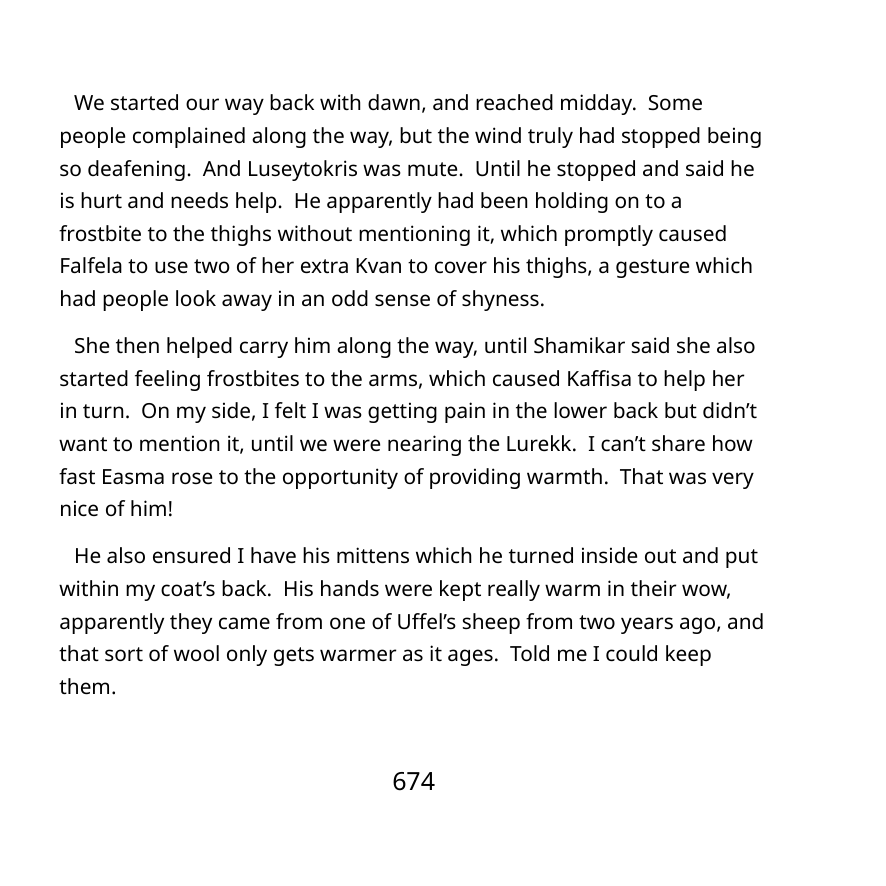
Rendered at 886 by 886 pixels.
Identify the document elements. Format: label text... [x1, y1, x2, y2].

text She then helped carry him along the way, until Shamikar said she also started feeling frostbites to the arms, which caused Kaffisa to help her in turn. On my side, I felt I was getting pain in the lower back but didn’t want to mention it, until we were nearing the Lurekk. I can’t share how fast Easma rose to the opportunity of providing warmth. That was very nice of him! [59, 331, 768, 523]
text We started our way back with dawn, and reached midday. Some people complained along the way, but the wind truly had stopped being so deafening. And Luseytokris was mute. Until he stopped and said he is hurt and needs help. He apparently had been holding on to a frostbite to the thighs without mentioning it, which promptly caused Falfela to use two of her extra Kvan to cover his thighs, a gesture which had people look away in an odd sense of shyness. [59, 88, 768, 313]
text He also ensured I have his mittens which he turned inside out and put within my coat’s back. His hands were kept really warm in their wow, apparently they came from one of Uffel’s sheep from two years ago, and that sort of wool only gets warmer as it ages. Told me I could keep them. [59, 542, 768, 700]
